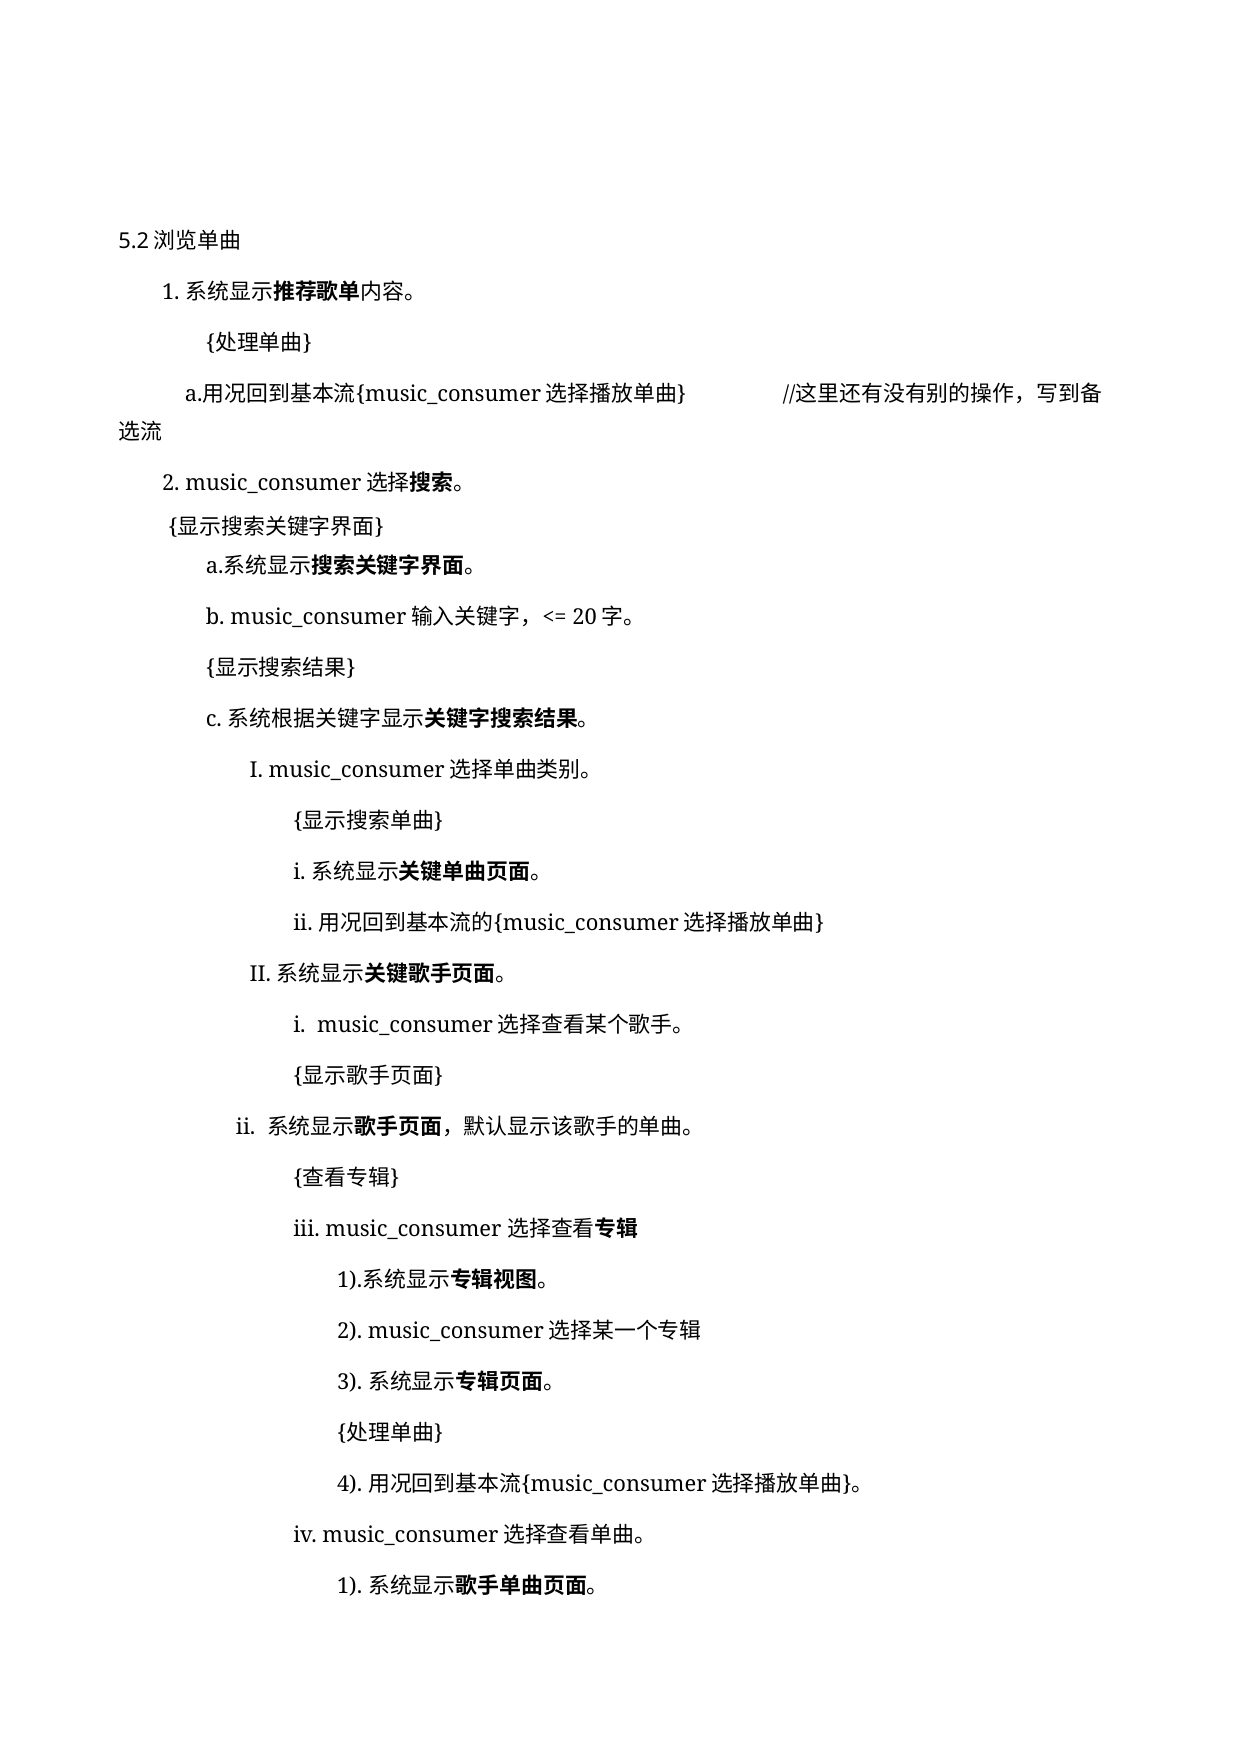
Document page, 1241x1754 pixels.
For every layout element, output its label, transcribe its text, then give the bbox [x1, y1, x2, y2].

text i. 系统显示关键单曲页面。 [118, 854, 1122, 886]
text i. music_consumer选择查看某个歌手。 [118, 1007, 1122, 1039]
text 2). music_consumer选择某一个专辑 [118, 1313, 1122, 1345]
text {显示搜索关键字界面} [118, 509, 1122, 541]
text iv. music_consumer选择查看单曲。 [118, 1517, 1122, 1549]
text 1). 系统显示歌手单曲页面。 [118, 1568, 1122, 1600]
text II. 系统显示关键歌手页面。 [118, 956, 1122, 988]
text a.系统显示搜索关键字界面。 [118, 548, 1122, 579]
text ii. 系统显示歌手页面，默认显示该歌手的单曲。 [118, 1109, 1122, 1141]
text a.用况回到基本流{music_consumer选择播放单曲} //这里还有没有别的操作，写到备选流 [118, 376, 1122, 446]
text 1).系统显示专辑视图。 [118, 1262, 1122, 1294]
text {显示歌手页面} [118, 1058, 1122, 1090]
text b. music_consumer输入关键字，<= 20字。 [118, 599, 1122, 630]
text 2. music_consumer选择搜索。 [118, 465, 1122, 497]
text {显示搜索结果} [118, 650, 1122, 681]
text {处理单曲} [118, 1415, 1122, 1447]
text 5.2浏览单曲 [118, 223, 1122, 254]
text {显示搜索单曲} [118, 803, 1122, 834]
text c. 系统根据关键字显示关键字搜索结果。 [118, 701, 1122, 732]
text 1. 系统显示推荐歌单内容。 [118, 274, 1122, 306]
text 4). 用况回到基本流{music_consumer选择播放单曲}。 [118, 1466, 1122, 1498]
text 3). 系统显示专辑页面。 [118, 1364, 1122, 1396]
text iii. music_consumer 选择查看专辑 [118, 1211, 1122, 1243]
text {查看专辑} [118, 1160, 1122, 1192]
text ii. 用况回到基本流的{music_consumer选择播放单曲} [118, 905, 1122, 937]
text {处理单曲} [118, 325, 1122, 357]
text I. music_consumer选择单曲类别。 [118, 752, 1122, 783]
